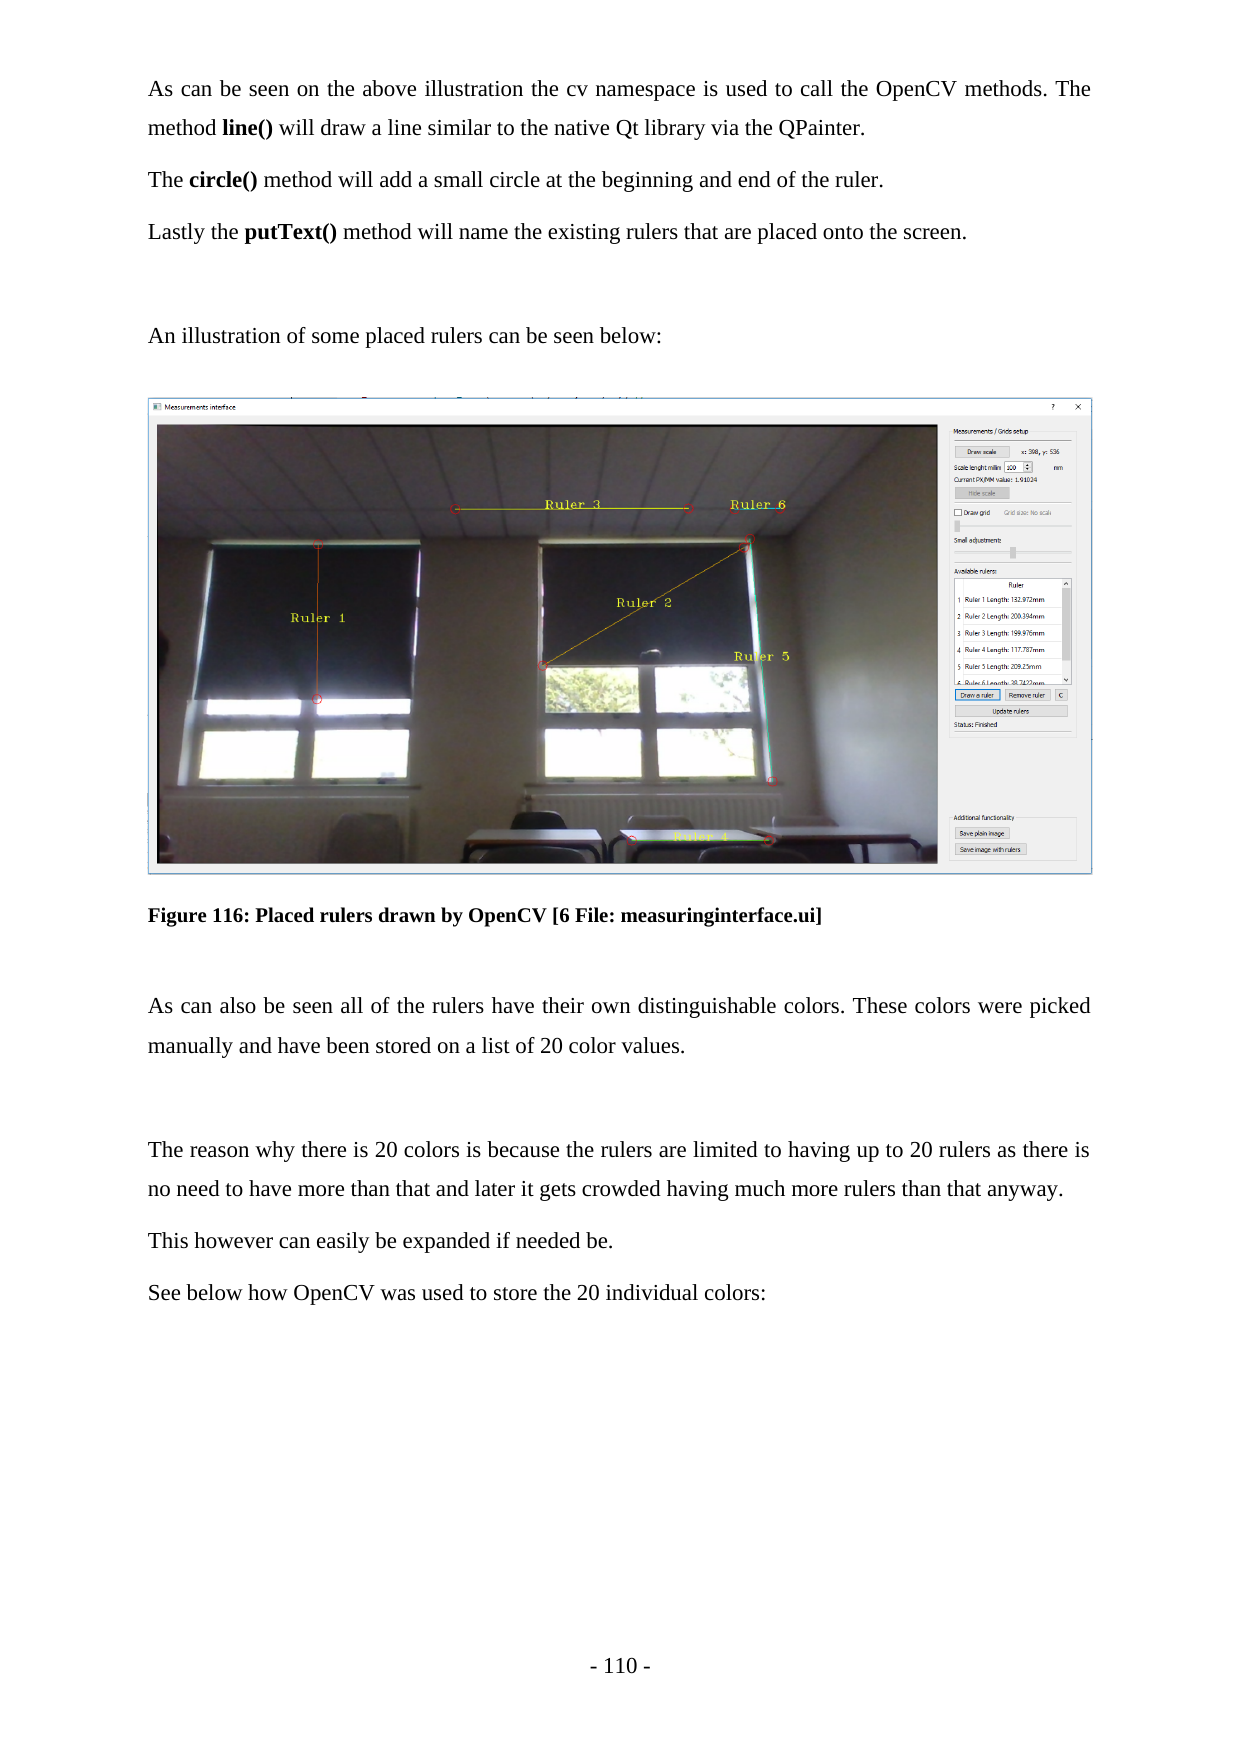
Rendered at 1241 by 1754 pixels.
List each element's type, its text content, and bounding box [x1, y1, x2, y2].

text See below how OpenCV was used to store the 20 individual colors: [148, 1279, 1092, 1306]
text As can be seen on the above illustration the cv namespace is used to call the OpenCV methods. The method line() will draw a line similar to the native Qt library via the QPainter. [148, 75, 1092, 141]
picture [147, 397, 1093, 875]
text This however can easily be expanded if needed be. [148, 1227, 1092, 1254]
text Figure 116: Placed rulers drawn by OpenCV [6 File: measuringinterface.ui] [148, 875, 1092, 927]
text The reason why there is 20 colors is because the rulers are limited to having up to 20 rulers as there is no need to have more than that and later it gets crowded having much more rulers than that anyway. [148, 1136, 1092, 1202]
text Lastly the putText() method will name the existing rulers that are placed onto the screen. [148, 218, 1092, 245]
text An illustration of some placed rulers can be seen below: [148, 322, 1092, 349]
text The circle() method will add a small circle at the beginning and end of the ruler. [148, 166, 1092, 193]
text As can also be seen all of the rulers have their own distinguishable colors. These colors were picked manually and have been stored on a list of 20 color values. [148, 992, 1092, 1058]
